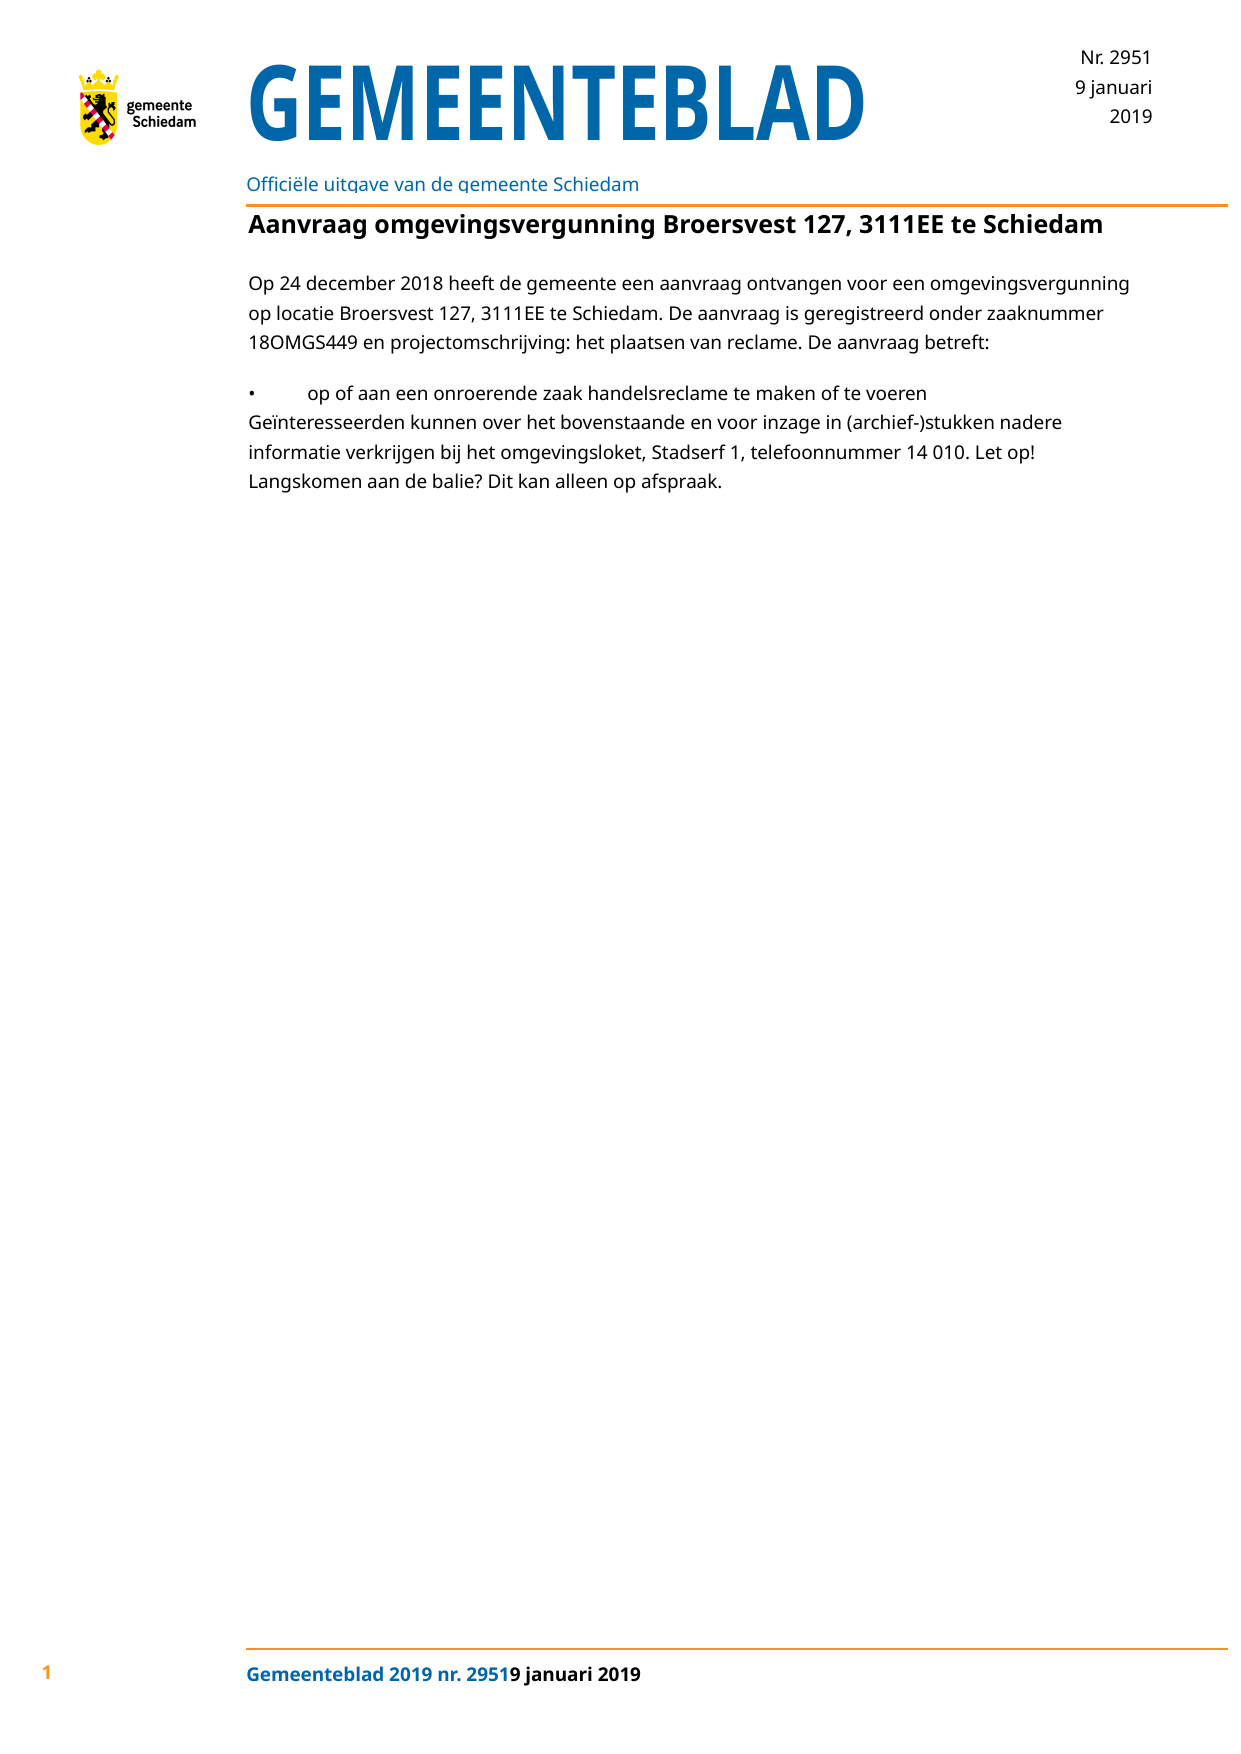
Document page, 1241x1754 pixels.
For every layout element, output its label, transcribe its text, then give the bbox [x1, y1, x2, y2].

text Op 24 december 2018 heeft de gemeente een aanvraag ontvangen voor een omgevingsvergunning op locatie Broersvest 127, 3111EE te Schiedam. De aanvraag is geregistreerd onder zaaknummer 18OMGS449 en projectomschrijving: het plaatsen van reclame. De aanvraag betreft: [248, 270, 1152, 355]
text Geïnteresseerden kunnen over het bovenstaande en voor inzage in (archief-)stukken nadere informatie verkrijgen bij het omgevingsloket, Stadserf 1, telefoonnummer 14 010. Let op! Langskomen aan de balie? Dit kan alleen op afspraak. [248, 409, 1152, 494]
text Aanvraag omgevingsvergunning Broersvest 127, 3111EE te Schiedam [248, 207, 1152, 241]
picture [41, 47, 231, 172]
list op of aan een onroerende zaak handelsreclame te maken of te voeren [248, 380, 1152, 406]
